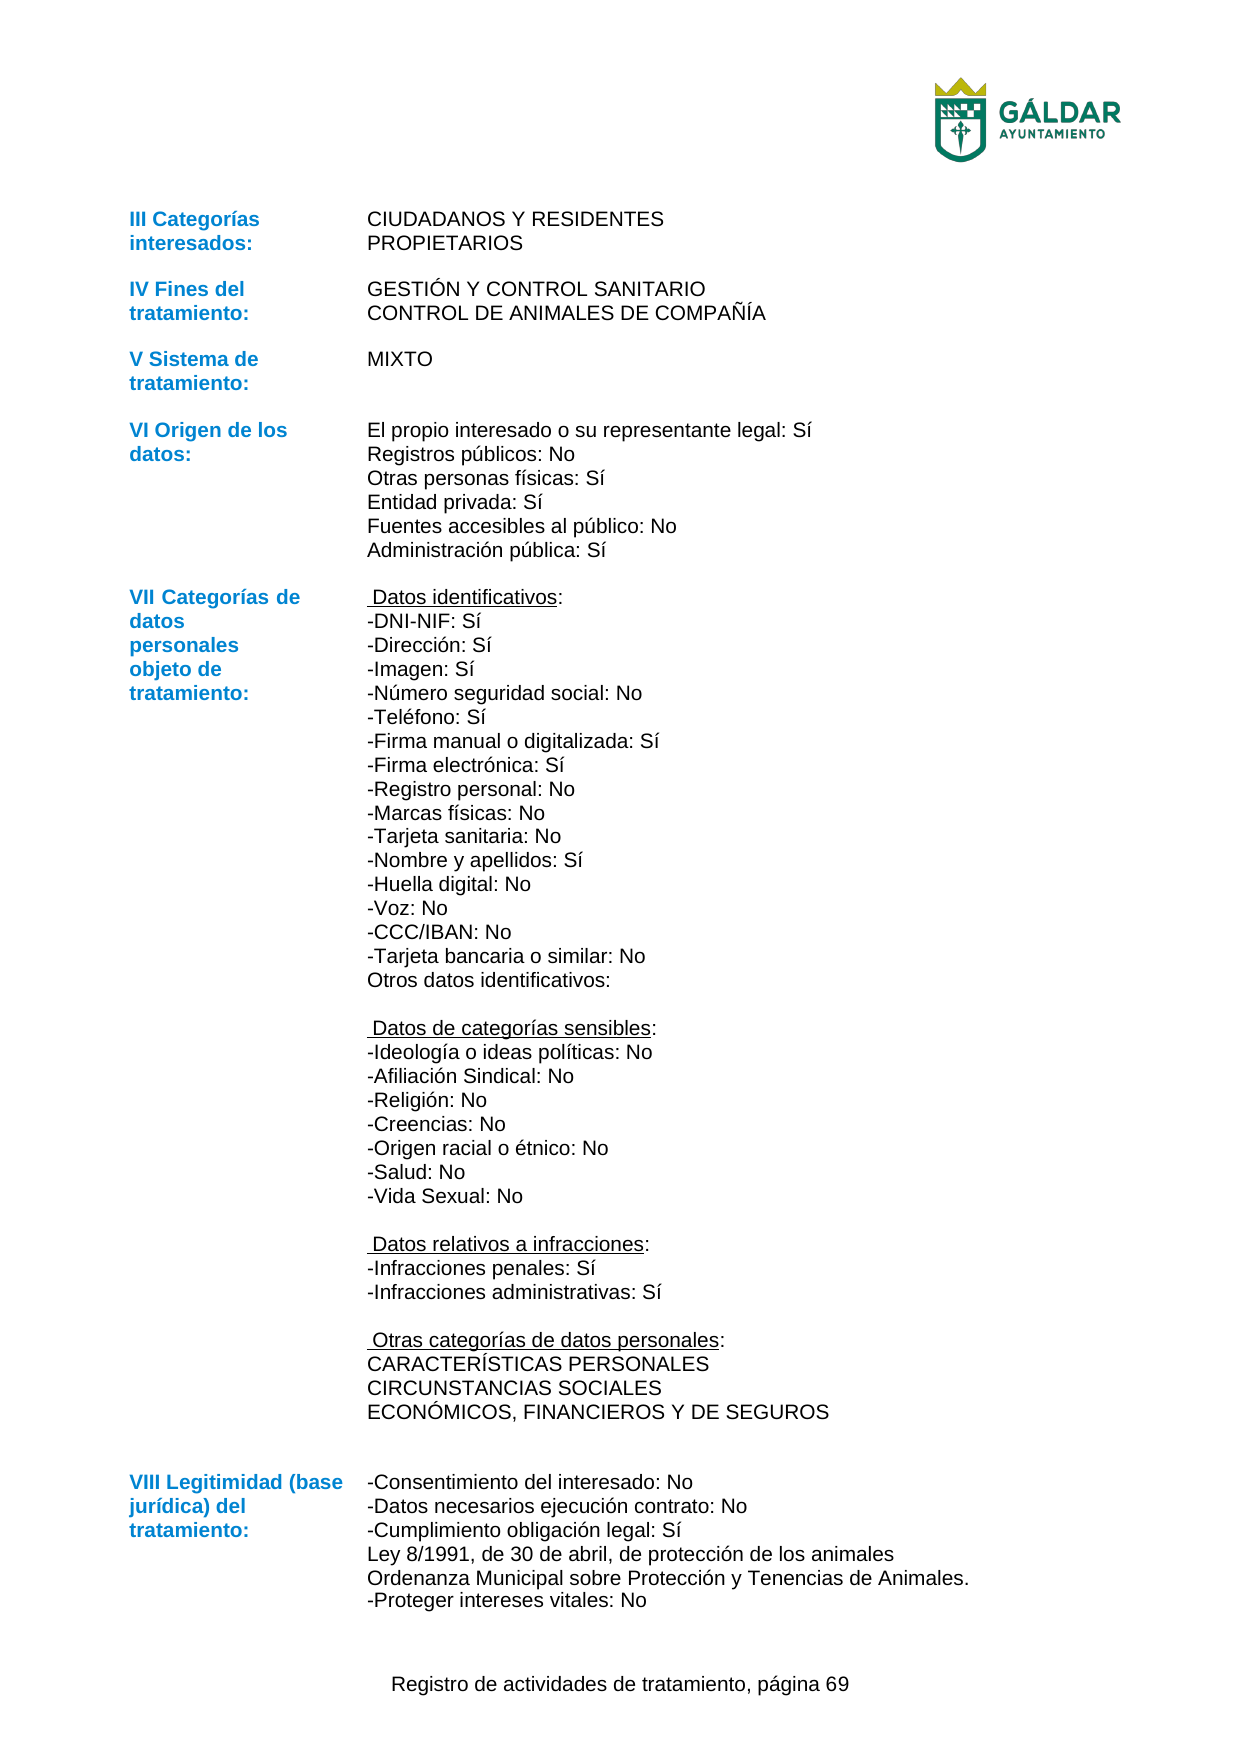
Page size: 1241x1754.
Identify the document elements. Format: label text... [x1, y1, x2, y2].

table_cell MIXTO [355, 336, 986, 406]
table_cell VII Categorías de datos personales objeto de tratamiento: [108, 573, 355, 1446]
table_cell GESTIÓN Y CONTROL SANITARIO CONTROL DE ANIMALES DE COMPAÑÍA [355, 265, 986, 336]
table_cell IV Fines del tratamiento: [108, 265, 355, 336]
table_cell Datos identificativos: -DNI-NIF: Sí -Dirección: Sí -Imagen: Sí -Número seguridad social: No -Teléfono: Sí -Firma manual o digitalizada: Sí -Firma electrónica: Sí -Registro personal: No -Marcas físicas: No -Tarjeta sanitaria: No -Nombre y apellidos: Sí -Huella digital: No -Voz: No -CCC/IBAN: No -Tarjeta bancaria o similar: No Otros datos identificativos: Datos de categorías sensibles: -Ideología o ideas políticas: No -Afiliación Sindical: No -Religión: No -Creencias: No -Origen racial o étnico: No -Salud: No -Vida Sexual: No Datos relativos a infracciones: -Infracciones penales: Sí -Infracciones administrativas: Sí Otras categorías de datos personales: CARACTERÍSTICAS PERSONALES CIRCUNSTANCIAS SOCIALES ECONÓMICOS, FINANCIEROS Y DE SEGUROS [355, 573, 986, 1446]
table_header III Categorías interesados: [108, 206, 355, 265]
table_cell VI Origen de los datos: [108, 406, 355, 573]
table_cell -Consentimiento del interesado: No -Datos necesarios ejecución contrato: No -Cumplimiento obligación legal: Sí Ley 8/1991, de 30 de abril, de protección de los animales Ordenanza Municipal sobre Protección y Tenencias de Animales. -Proteger intereses vitales: No [355, 1446, 986, 1613]
table_header CIUDADANOS Y RESIDENTES PROPIETARIOS [355, 206, 986, 265]
table_cell El propio interesado o su representante legal: Sí Registros públicos: No Otras personas físicas: Sí Entidad privada: Sí Fuentes accesibles al público: No Administración pública: Sí [355, 406, 986, 573]
table_cell VIII Legitimidad (base jurídica) del tratamiento: [108, 1446, 355, 1613]
picture [932, 75, 1122, 164]
table_cell V Sistema de tratamiento: [108, 336, 355, 406]
